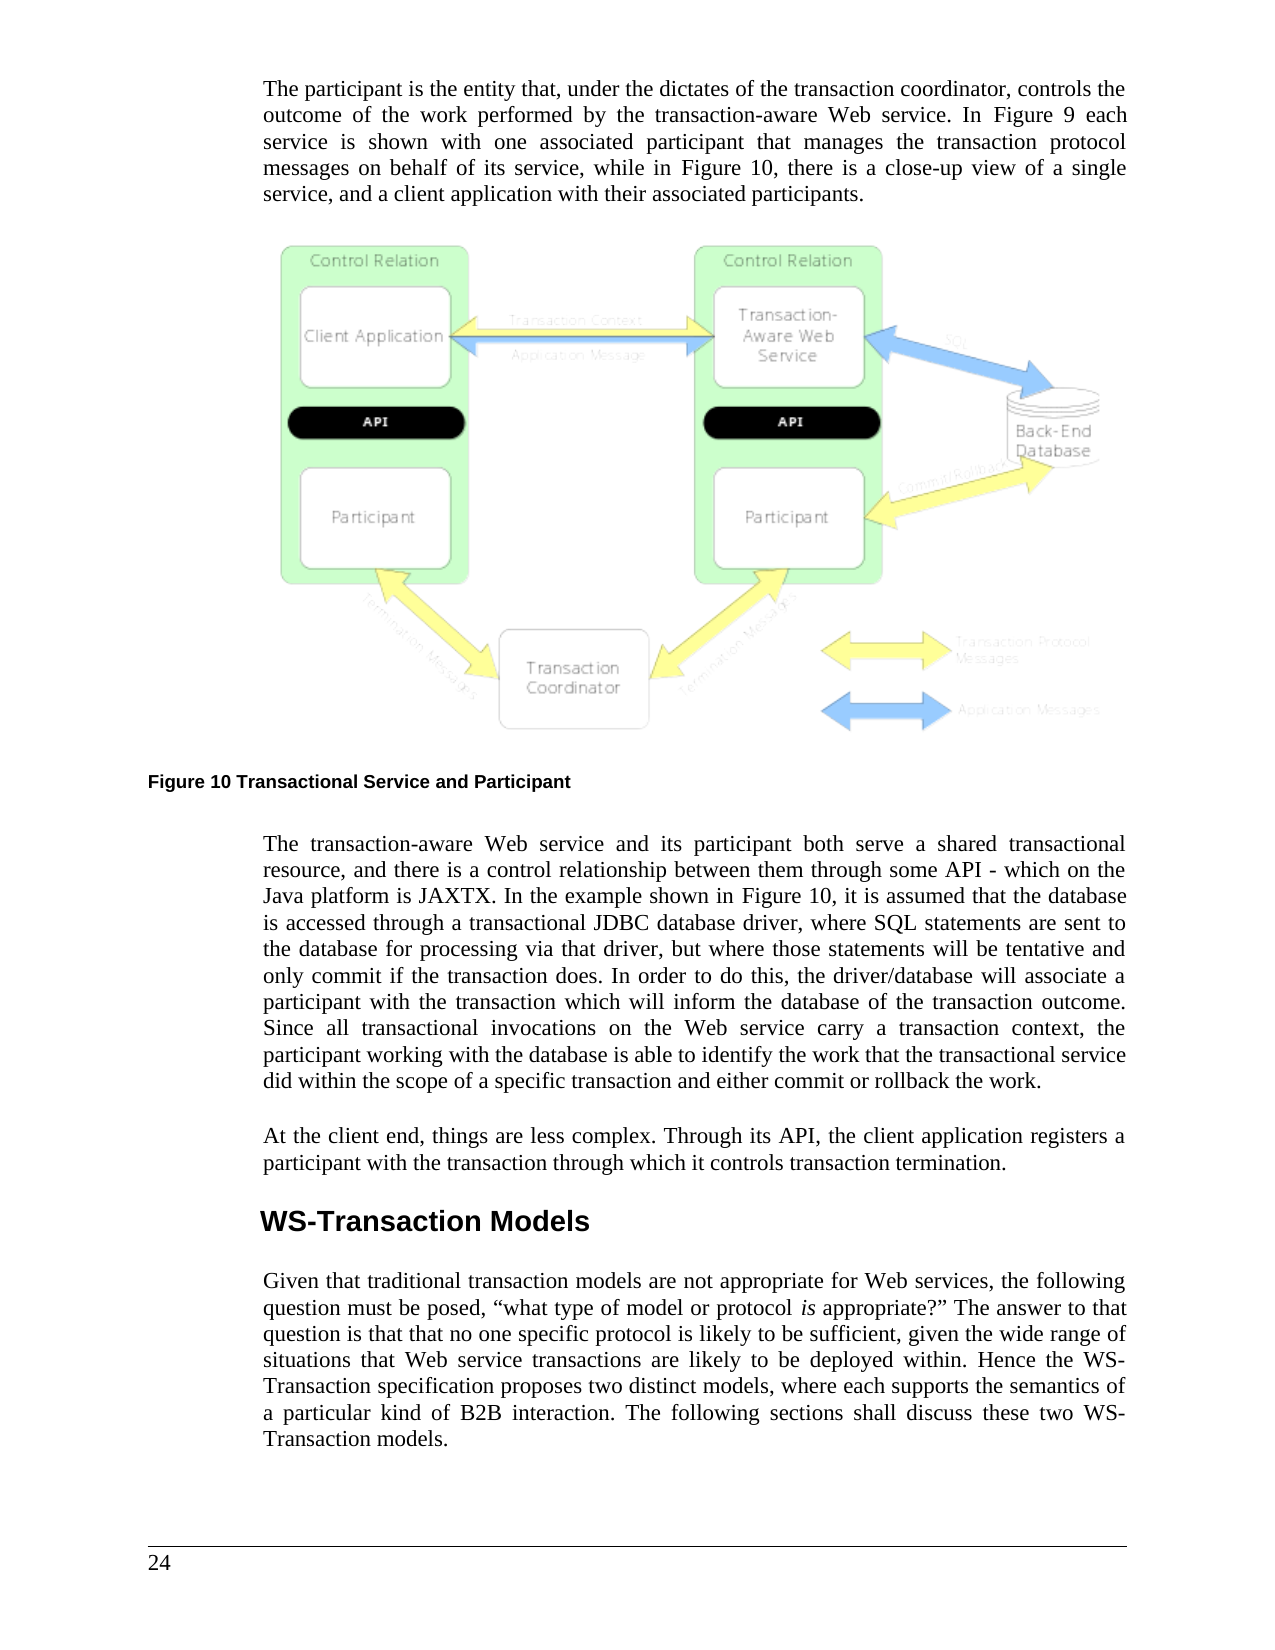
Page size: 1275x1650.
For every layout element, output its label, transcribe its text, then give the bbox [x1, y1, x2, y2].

text Figure 10 Transactional Service and Participant [148, 771, 1127, 792]
text The participant is the entity that, under the dictates of the transaction coordinator, controls the outcome of the work performed by the transaction-aware Web service. In Figure 9 each service is shown with one associated participant that manages the transaction protocol messages on behalf of its service, while in Figure 10, there is a close-up view of a single service, and a client application with their associated participants. [263, 75, 1127, 207]
text At the client end, things are less complex. Through its API, the client application registers a participant with the transaction through which it controls transaction termination. [263, 1123, 1127, 1175]
subtitle WS-Transaction Models [148, 1204, 1127, 1238]
text The transaction-aware Web service and its participant both serve a shared transactional resource, and there is a control relationship between them through some API - which on the Java platform is JAXTX. In the example shown in Figure 10, it is assumed that the database is accessed through a transactional JDBC database driver, where SQL statements are sent to the database for processing via that driver, but where those statements will be tentative and only commit if the transaction does. In order to do this, the driver/database will associate a participant with the transaction which will inform the database of the transaction outcome. Since all transactional invocations on the Web service carry a transaction context, the participant working with the database is able to identify the work that the transactional service did within the scope of a specific transaction and either commit or rollback the work. [263, 830, 1127, 1093]
text Given that traditional transaction models are not appropriate for Web services, the following question must be posed, “what type of model or protocol is appropriate?” The answer to that question is that that no one specific protocol is likely to be sufficient, given the wide range of situations that Web service transactions are likely to be deployed within. Hence the WS-Transaction specification proposes two distinct models, where each supports the semantics of a particular kind of B2B interaction. The following sections shall discuss these two WS-Transaction models. [263, 1267, 1127, 1452]
